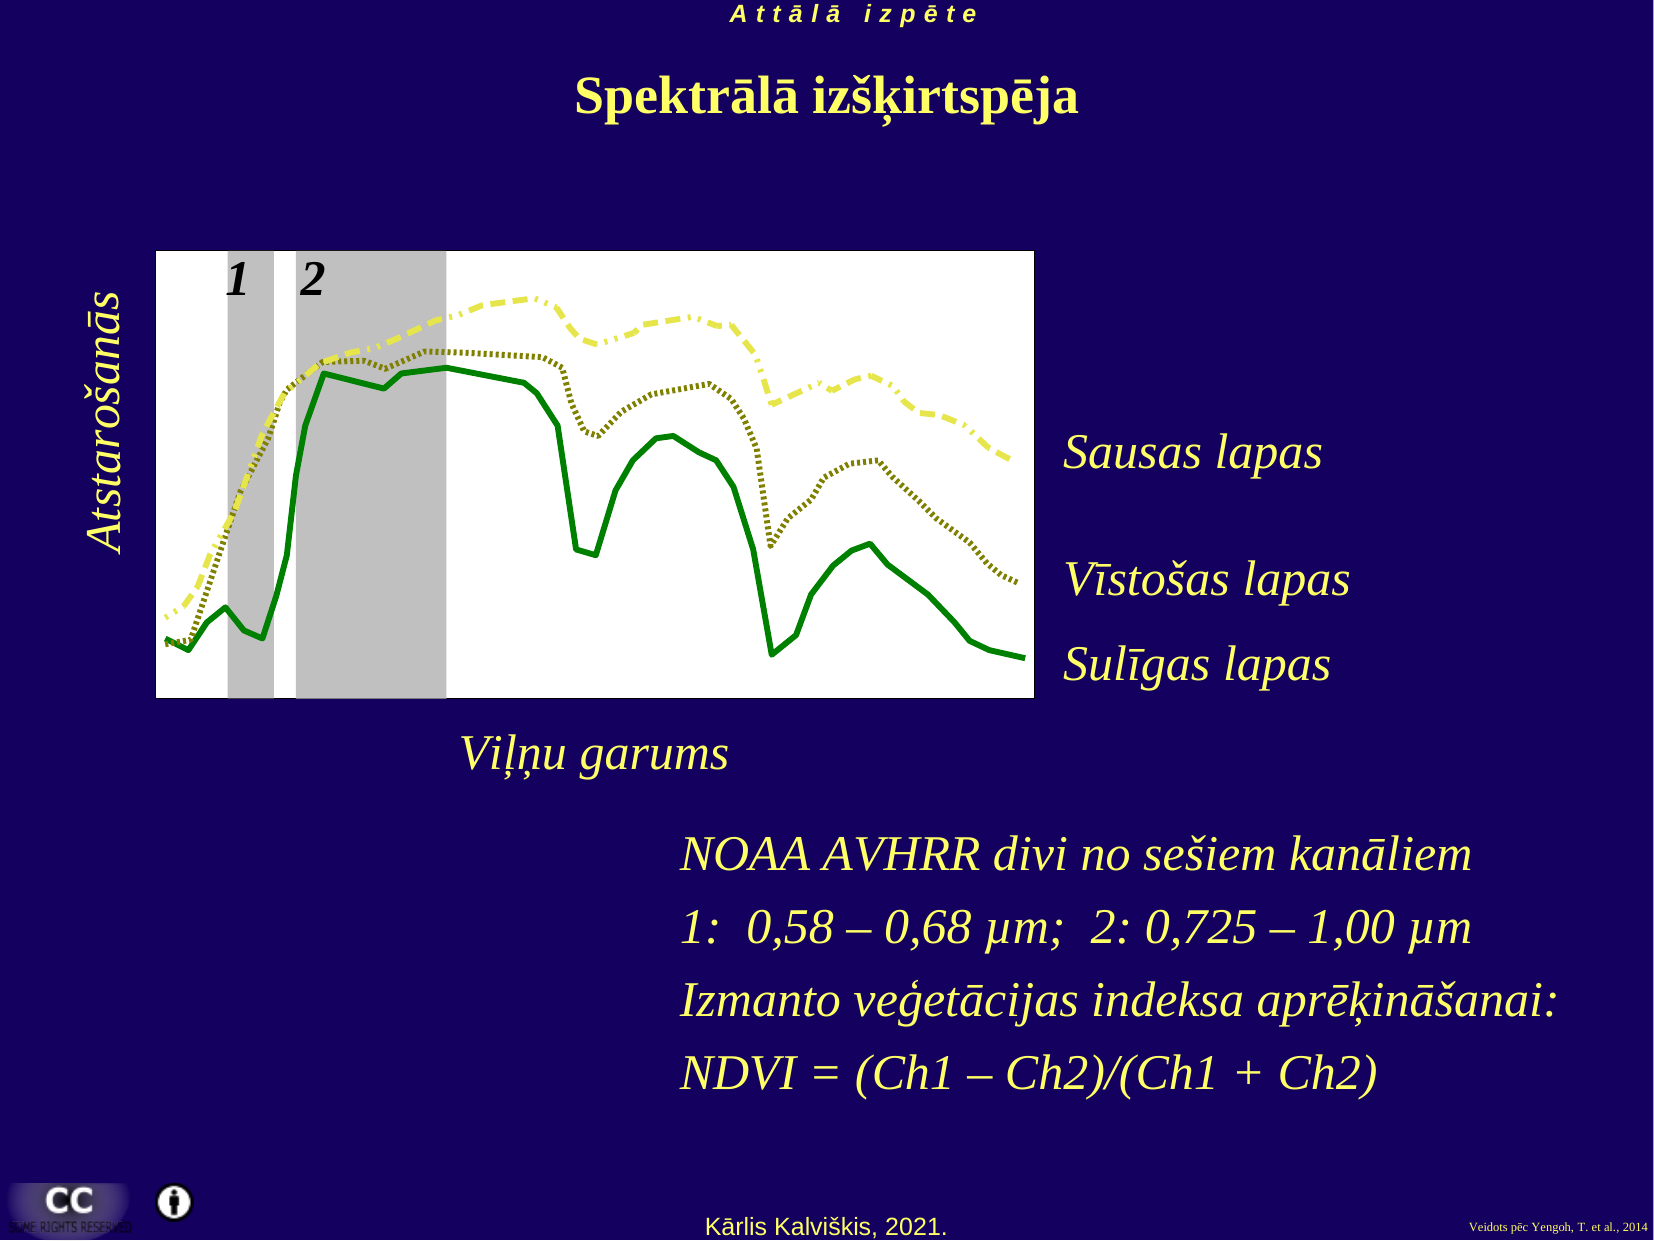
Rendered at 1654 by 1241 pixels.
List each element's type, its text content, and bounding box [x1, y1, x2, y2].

title Spektrālā izšķirtspēja [120, 65, 1533, 334]
text_box Sausas lapas [1063, 423, 1324, 479]
text_box 1 [225, 250, 251, 307]
text_box Vīstošas lapas [1063, 550, 1352, 606]
text_box [155, 250, 1035, 699]
picture [0, 1183, 141, 1241]
text_box NOAA AVHRR divi no sešiem kanāliem 1: 0,58 – 0,68 µm; 2: 0,725 – 1,00 µm Izmanto veģetācijas indeksa aprēķināšanai: NDVI = (Ch1 – Ch2)/(Ch1 + Ch2) [679, 825, 1561, 1101]
text_box Veidots pēc Yengoh, T. et al., 2014 [1462, 1214, 1654, 1241]
text_box Viļņu garums [458, 725, 730, 781]
picture [155, 1183, 194, 1222]
text_box Sulīgas lapas [1063, 636, 1332, 692]
text_box 2 [300, 250, 326, 307]
text_box Atstarošanās [74, 290, 131, 553]
